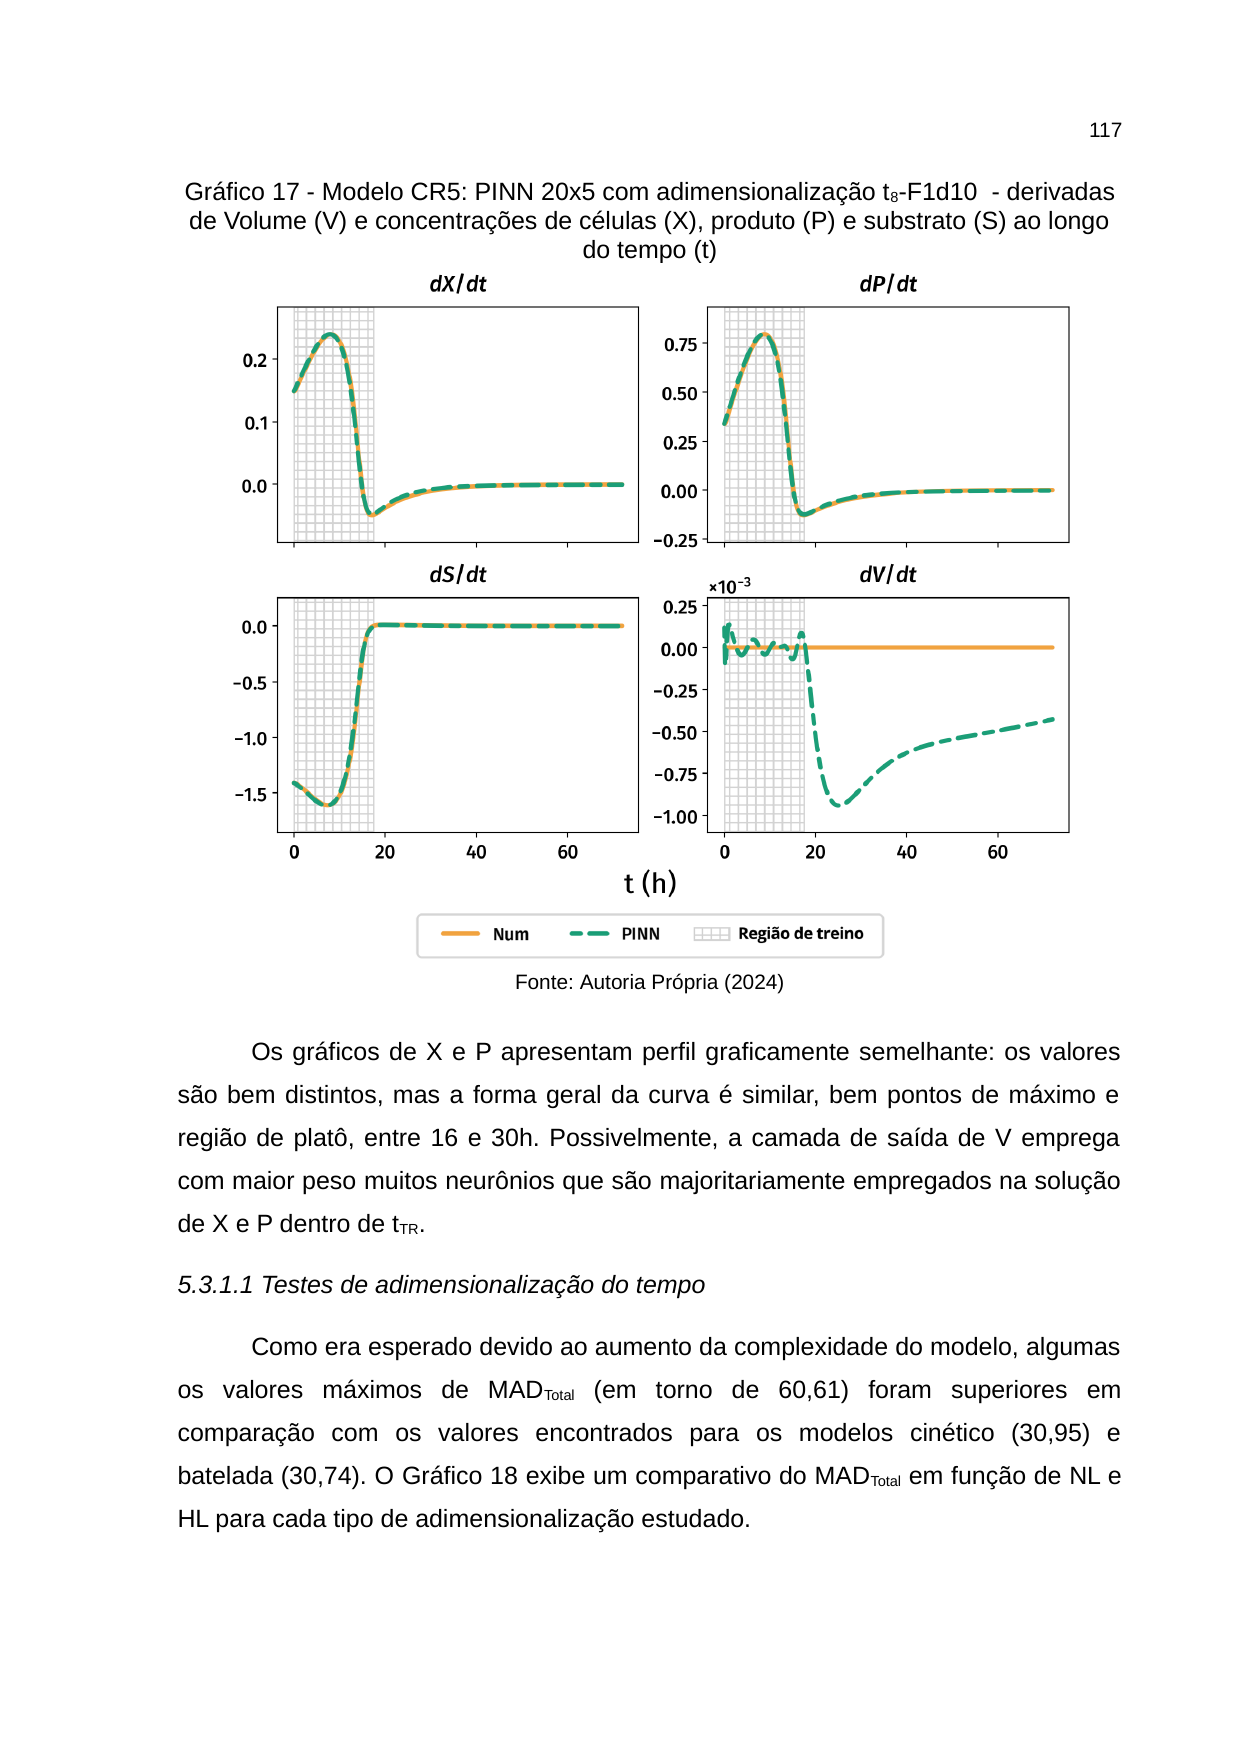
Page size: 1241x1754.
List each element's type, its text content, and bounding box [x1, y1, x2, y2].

text Gráfico 17 - Modelo CR5: PINN 20x5 com adimensionalização t8-F1d10 - derivadas de Volume (V) e concentrações de células (X), produto (P) e substrato (S) ao longo do tempo (t) [177, 177, 1122, 263]
text Como era esperado devido ao aumento da complexidade do modelo, algumas os valores máximos de MADTotal (em torno de 60,61) foram superiores em comparação com os valores encontrados para os modelos cinético (30,95) e batelada (30,74). O Gráfico 18 exibe um comparativo do MADTotal em função de NL e HL para cada tipo de adimensionalização estudado. [177, 1332, 1122, 1533]
text Os gráficos de X e P apresentam perfil graficamente semelhante: os valores são bem distintos, mas a forma geral da curva é similar, bem pontos de máximo e região de platô, entre 16 e 30h. Possivelmente, a camada de saída de V emprega com maior peso muitos neurônios que são majoritariamente empregados na solução de X e P dentro de tTR. [177, 1037, 1122, 1238]
picture [196, 263, 1104, 970]
subtitle Testes de adimensionalização do tempo [177, 1270, 1122, 1299]
text Fonte: Autoria Própria (2024) [177, 970, 1122, 994]
